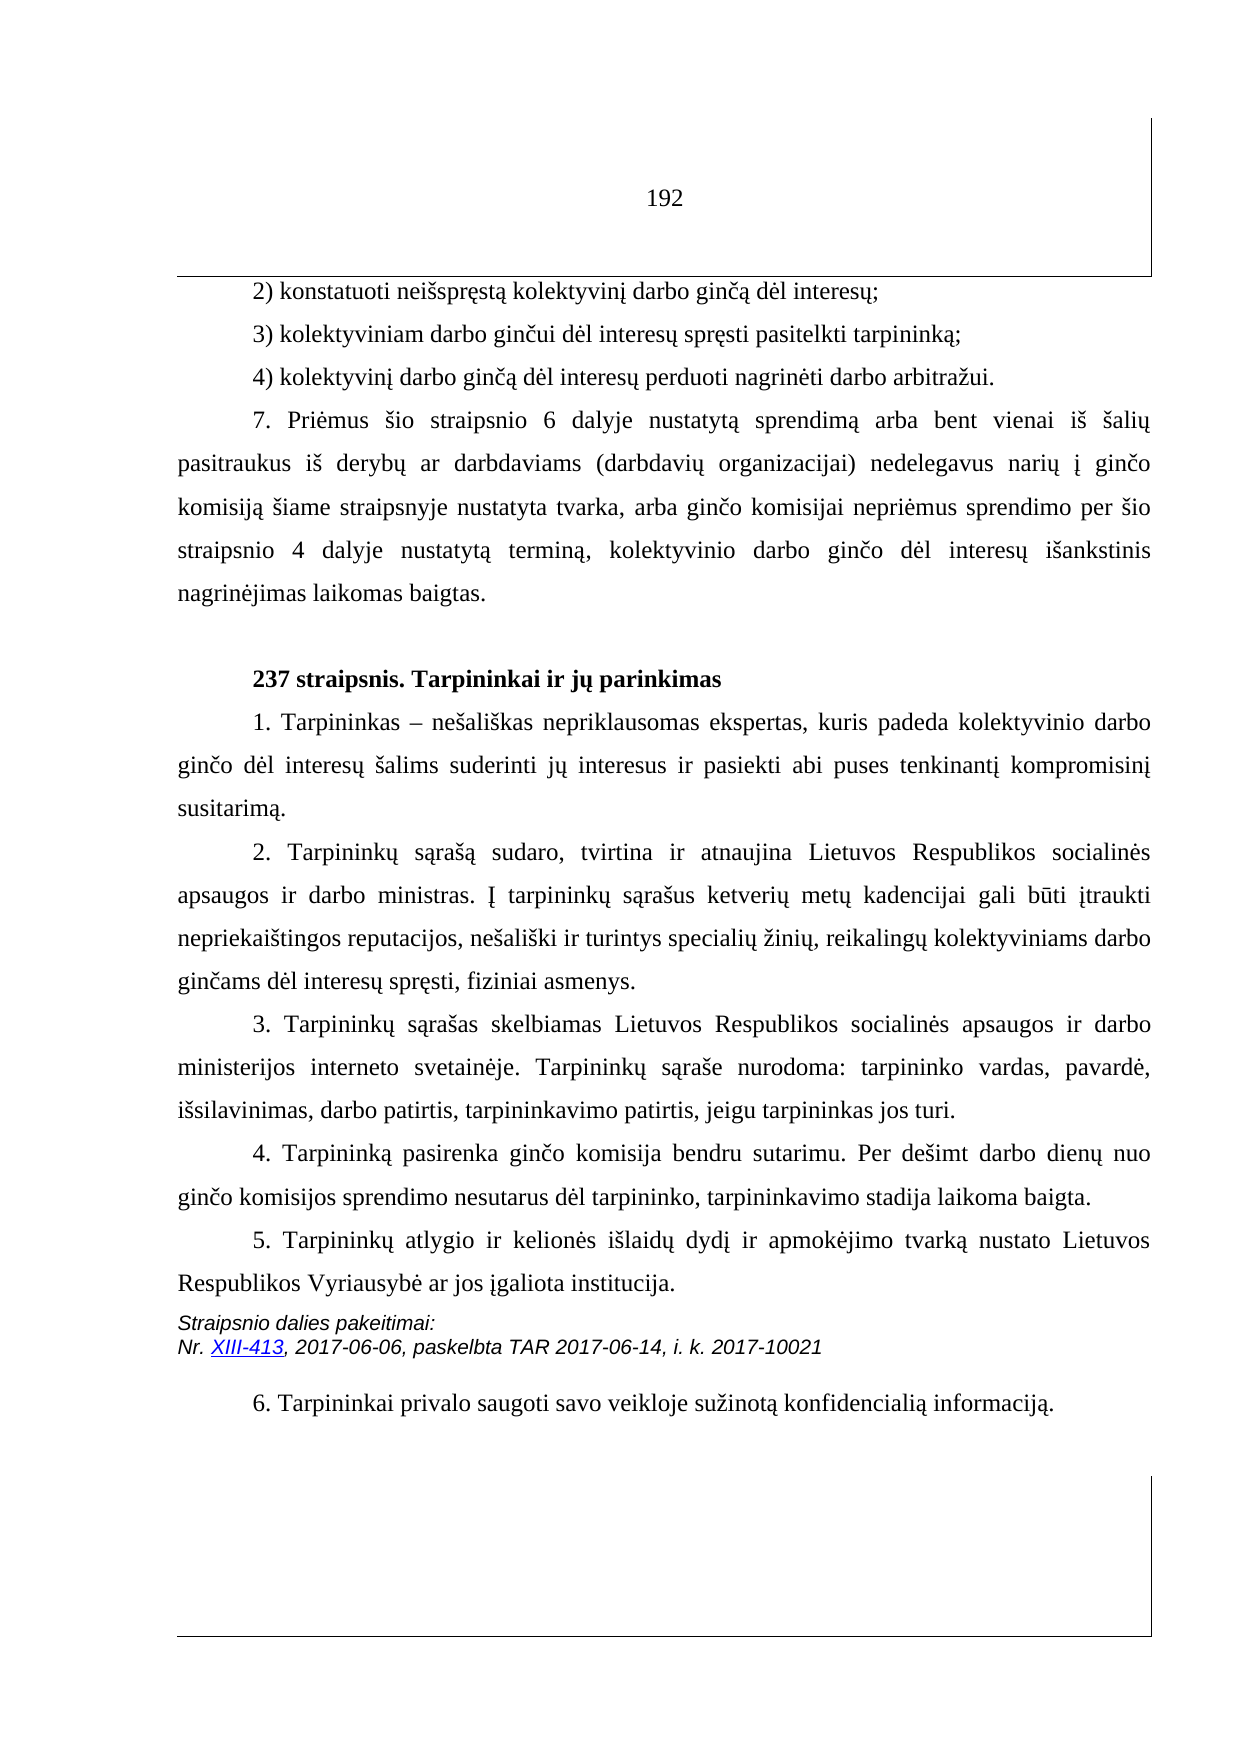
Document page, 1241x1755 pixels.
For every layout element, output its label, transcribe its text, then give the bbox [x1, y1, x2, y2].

text Nr. XIII-413, 2017-06-06, paskelbta TAR 2017-06-14, i. k. 2017-10021 [177, 1335, 1152, 1359]
text 6. Tarpininkai privalo saugoti savo veikloje sužinotą konfidencialią informaciją. [177, 1388, 1152, 1416]
text 1. Tarpininkas – nešališkas nepriklausomas ekspertas, kuris padeda kolektyvinio darbo ginčo dėl interesų šalims suderinti jų interesus ir pasiekti abi puses tenkinantį kompromisinį susitarimą. [177, 707, 1152, 822]
text 4) kolektyvinį darbo ginčą dėl interesų perduoti nagrinėti darbo arbitražui. [177, 362, 1152, 391]
text 3. Tarpininkų sąrašas skelbiamas Lietuvos Respublikos socialinės apsaugos ir darbo ministerijos interneto svetainėje. Tarpininkų sąraše nurodoma: tarpininko vardas, pavardė, išsilavinimas, darbo patirtis, tarpininkavimo patirtis, jeigu tarpininkas jos turi. [177, 1009, 1152, 1124]
text 7. Priėmus šio straipsnio 6 dalyje nustatytą sprendimą arba bent vienai iš šalių pasitraukus iš derybų ar darbdaviams (darbdavių organizacijai) nedelegavus narių į ginčo komisiją šiame straipsnyje nustatyta tvarka, arba ginčo komisijai nepriėmus sprendimo per šio straipsnio 4 dalyje nustatytą terminą, kolektyvinio darbo ginčo dėl interesų išankstinis nagrinėjimas laikomas baigtas. [177, 405, 1152, 607]
text 3) kolektyviniam darbo ginčui dėl interesų spręsti pasitelkti tarpininką; [177, 319, 1152, 348]
text 5. Tarpininkų atlygio ir kelionės išlaidų dydį ir apmokėjimo tvarką nustato Lietuvos Respublikos Vyriausybė ar jos įgaliota institucija. [177, 1225, 1152, 1297]
text 2) konstatuoti neišspręstą kolektyvinį darbo ginčą dėl interesų; [177, 276, 1152, 305]
text Straipsnio dalies pakeitimai: [177, 1311, 1152, 1335]
text 4. Tarpininką pasirenka ginčo komisija bendru sutarimu. Per dešimt darbo dienų nuo ginčo komisijos sprendimo nesutarus dėl tarpininko, tarpininkavimo stadija laikoma baigta. [177, 1138, 1152, 1210]
subtitle 237 straipsnis. Tarpininkai ir jų parinkimas [177, 664, 1152, 693]
text 2. Tarpininkų sąrašą sudaro, tvirtina ir atnaujina Lietuvos Respublikos socialinės apsaugos ir darbo ministras. Į tarpininkų sąrašus ketverių metų kadencijai gali būti įtraukti nepriekaištingos reputacijos, nešališki ir turintys specialių žinių, reikalingų kolektyviniams darbo ginčams dėl interesų spręsti, fiziniai asmenys. [177, 837, 1152, 995]
